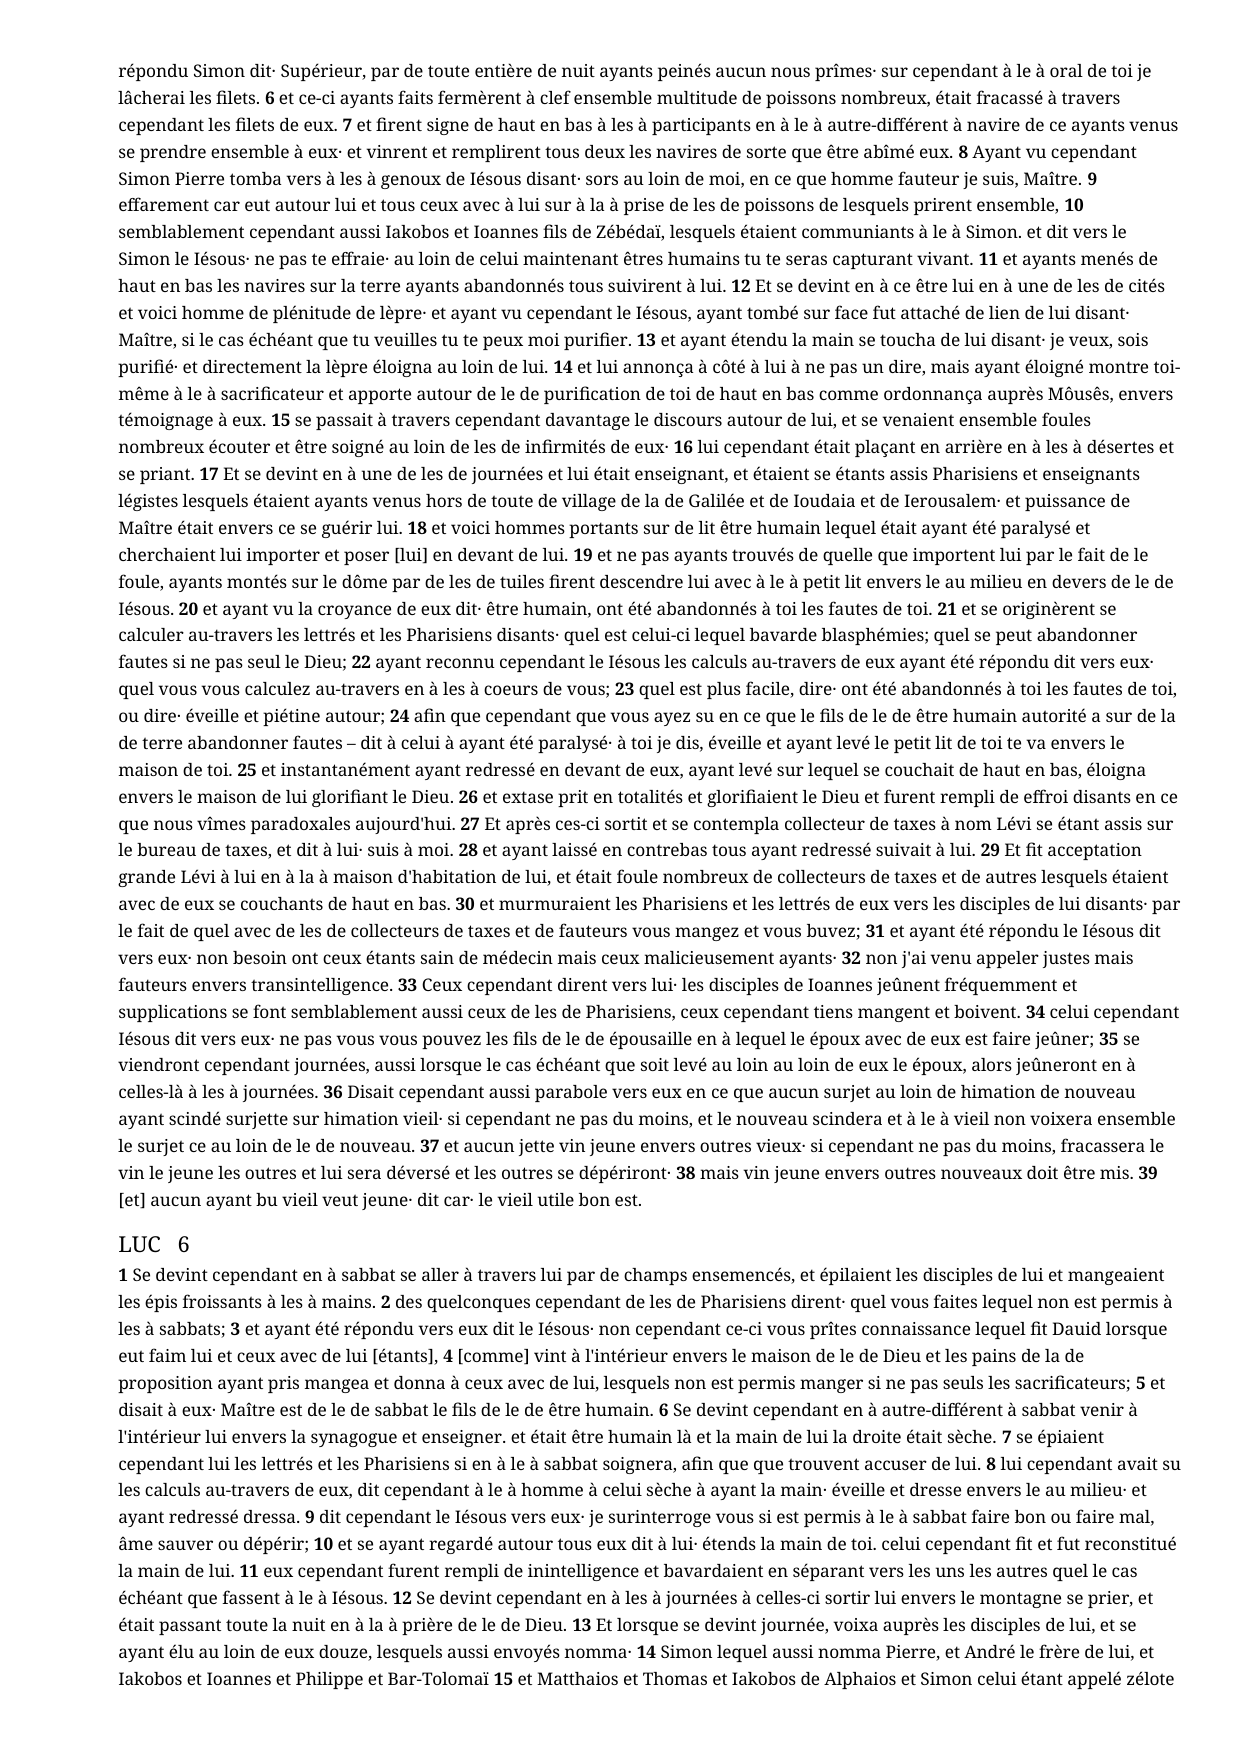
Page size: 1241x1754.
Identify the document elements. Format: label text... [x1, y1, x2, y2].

text 1 Se devint cependant en à sabbat se aller à travers lui par de champs ensemencés, et épilaient les disciples de lui et mangeaient les épis froissants à les à mains. 2 des quelconques cependant de les de Pharisiens dirent· quel vous faites lequel non est permis à les à sabbats; 3 et ayant été répondu vers eux dit le Iésous· non cependant ce-ci vous prîtes connaissance lequel fit Dauid lorsque eut faim lui et ceux avec de lui [étants], 4 [comme] vint à l'intérieur envers le maison de le de Dieu et les pains de la de proposition ayant pris mangea et donna à ceux avec de lui, lesquels non est permis manger si ne pas seuls les sacrificateurs; 5 et disait à eux· Maître est de le de sabbat le fils de le de être humain. 6 Se devint cependant en à autre-différent à sabbat venir à l'intérieur lui envers la synagogue et enseigner. et était être humain là et la main de lui la droite était sèche. 7 se épiaient cependant lui les lettrés et les Pharisiens si en à le à sabbat soignera, afin que que trouvent accuser de lui. 8 lui cependant avait su les calculs au-travers de eux, dit cependant à le à homme à celui sèche à ayant la main· éveille et dresse envers le au milieu· et ayant redressé dressa. 9 dit cependant le Iésous vers eux· je surinterroge vous si est permis à le à sabbat faire bon ou faire mal, âme sauver ou dépérir; 10 et se ayant regardé autour tous eux dit à lui· étends la main de toi. celui cependant fit et fut reconstitué la main de lui. 11 eux cependant furent rempli de inintelligence et bavardaient en séparant vers les uns les autres quel le cas échéant que fassent à le à Iésous. 12 Se devint cependant en à les à journées à celles-ci sortir lui envers le montagne se prier, et était passant toute la nuit en à la à prière de le de Dieu. 13 Et lorsque se devint journée, voixa auprès les disciples de lui, et se ayant élu au loin de eux douze, lesquels aussi envoyés nomma· 14 Simon lequel aussi nomma Pierre, et André le frère de lui, et Iakobos et Ioannes et Philippe et Bar-Tolomaï 15 et Matthaios et Thomas et Iakobos de Alphaios et Simon celui étant appelé zélote [118, 1263, 1181, 1690]
text répondu Simon dit· Supérieur, par de toute entière de nuit ayants peinés aucun nous prîmes· sur cependant à le à oral de toi je lâcherai les filets. 6 et ce-ci ayants faits fermèrent à clef ensemble multitude de poissons nombreux, était fracassé à travers cependant les filets de eux. 7 et firent signe de haut en bas à les à participants en à le à autre-différent à navire de ce ayants venus se prendre ensemble à eux· et vinrent et remplirent tous deux les navires de sorte que être abîmé eux. 8 Ayant vu cependant Simon Pierre tomba vers à les à genoux de Iésous disant· sors au loin de moi, en ce que homme fauteur je suis, Maître. 9 effarement car eut autour lui et tous ceux avec à lui sur à la à prise de les de poissons de lesquels prirent ensemble, 10 semblablement cependant aussi Iakobos et Ioannes fils de Zébédaï, lesquels étaient communiants à le à Simon. et dit vers le Simon le Iésous· ne pas te effraie· au loin de celui maintenant êtres humains tu te seras capturant vivant. 11 et ayants menés de haut en bas les navires sur la terre ayants abandonnés tous suivirent à lui. 12 Et se devint en à ce être lui en à une de les de cités et voici homme de plénitude de lèpre· et ayant vu cependant le Iésous, ayant tombé sur face fut attaché de lien de lui disant· Maître, si le cas échéant que tu veuilles tu te peux moi purifier. 13 et ayant étendu la main se toucha de lui disant· je veux, sois purifié· et directement la lèpre éloigna au loin de lui. 14 et lui annonça à côté à lui à ne pas un dire, mais ayant éloigné montre toi-même à le à sacrificateur et apporte autour de le de purification de toi de haut en bas comme ordonnança auprès Môusês, envers témoignage à eux. 15 se passait à travers cependant davantage le discours autour de lui, et se venaient ensemble foules nombreux écouter et être soigné au loin de les de infirmités de eux· 16 lui cependant était plaçant en arrière en à les à désertes et se priant. 17 Et se devint en à une de les de journées et lui était enseignant, et étaient se étants assis Pharisiens et enseignants légistes lesquels étaient ayants venus hors de toute de village de la de Galilée et de Ioudaia et de Ierousalem· et puissance de Maître était envers ce se guérir lui. 18 et voici hommes portants sur de lit être humain lequel était ayant été paralysé et cherchaient lui importer et poser [lui] en devant de lui. 19 et ne pas ayants trouvés de quelle que importent lui par le fait de le foule, ayants montés sur le dôme par de les de tuiles firent descendre lui avec à le à petit lit envers le au milieu en devers de le de Iésous. 20 et ayant vu la croyance de eux dit· être humain, ont été abandonnés à toi les fautes de toi. 21 et se originèrent se calculer au-travers les lettrés et les Pharisiens disants· quel est celui-ci lequel bavarde blasphémies; quel se peut abandonner fautes si ne pas seul le Dieu; 22 ayant reconnu cependant le Iésous les calculs au-travers de eux ayant été répondu dit vers eux· quel vous vous calculez au-travers en à les à coeurs de vous; 23 quel est plus facile, dire· ont été abandonnés à toi les fautes de toi, ou dire· éveille et piétine autour; 24 afin que cependant que vous ayez su en ce que le fils de le de être humain autorité a sur de la de terre abandonner fautes – dit à celui à ayant été paralysé· à toi je dis, éveille et ayant levé le petit lit de toi te va envers le maison de toi. 25 et instantanément ayant redressé en devant de eux, ayant levé sur lequel se couchait de haut en bas, éloigna envers le maison de lui glorifiant le Dieu. 26 et extase prit en totalités et glorifiaient le Dieu et furent rempli de effroi disants en ce que nous vîmes paradoxales aujourd'hui. 27 Et après ces-ci sortit et se contempla collecteur de taxes à nom Lévi se étant assis sur le bureau de taxes, et dit à lui· suis à moi. 28 et ayant laissé en contrebas tous ayant redressé suivait à lui. 29 Et fit acceptation grande Lévi à lui en à la à maison d'habitation de lui, et était foule nombreux de collecteurs de taxes et de autres lesquels étaient avec de eux se couchants de haut en bas. 30 et murmuraient les Pharisiens et les lettrés de eux vers les disciples de lui disants· par le fait de quel avec de les de collecteurs de taxes et de fauteurs vous mangez et vous buvez; 31 et ayant été répondu le Iésous dit vers eux· non besoin ont ceux étants sain de médecin mais ceux malicieusement ayants· 32 non j'ai venu appeler justes mais fauteurs envers transintelligence. 33 Ceux cependant dirent vers lui· les disciples de Ioannes jeûnent fréquemment et supplications se font semblablement aussi ceux de les de Pharisiens, ceux cependant tiens mangent et boivent. 34 celui cependant Iésous dit vers eux· ne pas vous vous pouvez les fils de le de épousaille en à lequel le époux avec de eux est faire jeûner; 35 se viendront cependant journées, aussi lorsque le cas échéant que soit levé au loin au loin de eux le époux, alors jeûneront en à celles-là à les à journées. 36 Disait cependant aussi parabole vers eux en ce que aucun surjet au loin de himation de nouveau ayant scindé surjette sur himation vieil· si cependant ne pas du moins, et le nouveau scindera et à le à vieil non voixera ensemble le surjet ce au loin de le de nouveau. 37 et aucun jette vin jeune envers outres vieux· si cependant ne pas du moins, fracassera le vin le jeune les outres et lui sera déversé et les outres se dépériront· 38 mais vin jeune envers outres nouveaux doit être mis. 39 [et] aucun ayant bu vieil veut jeune· dit car· le vieil utile bon est. [118, 59, 1181, 1211]
text LUC 6 [118, 1229, 1181, 1259]
